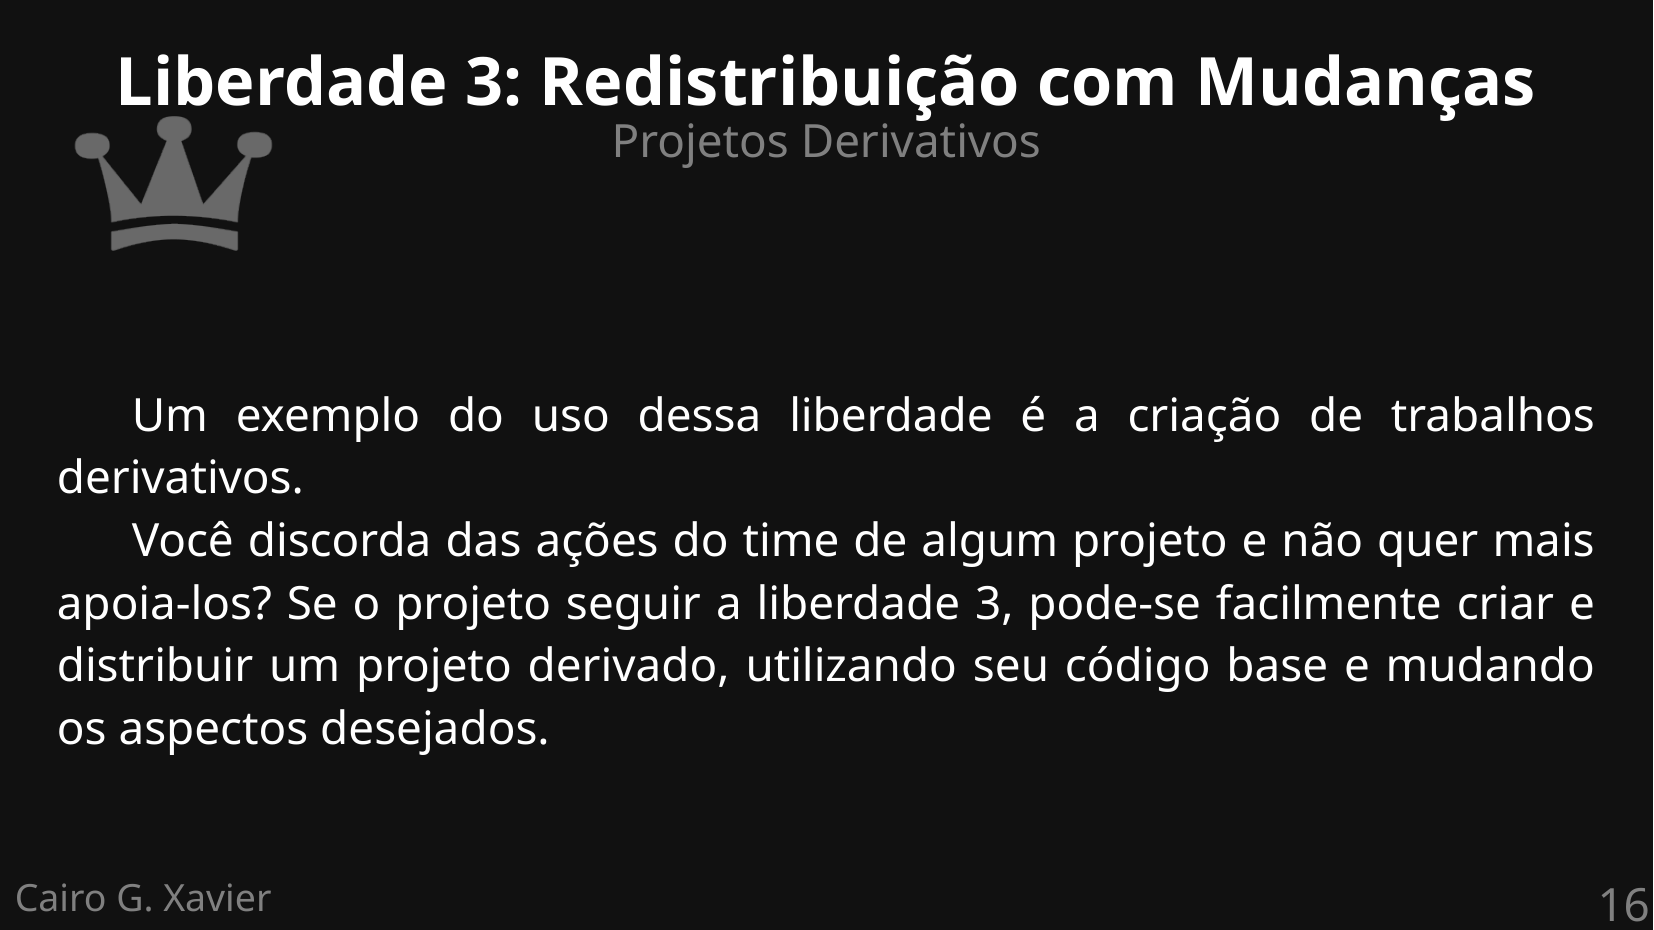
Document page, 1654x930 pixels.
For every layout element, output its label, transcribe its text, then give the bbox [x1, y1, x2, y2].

text_box Projetos Derivativos [82, 97, 1571, 182]
text_box [1425, 865, 1651, 930]
picture [70, 80, 277, 287]
text_box Liberdade 3: Redistribuição com Mudanças [82, 37, 1571, 97]
text_box Cairo G. Xavier [0, 867, 311, 930]
text_box Um exemplo do uso dessa liberdade é a criação de trabalhos derivativos. Você discorda das ações do time de algum projeto e não quer mais apoia-los? Se o projeto seguir a liberdade 3, pode-se facilmente criar e distribuir um projeto derivado, utilizando seu código base e mudando os aspectos desejados. [42, 375, 1611, 788]
